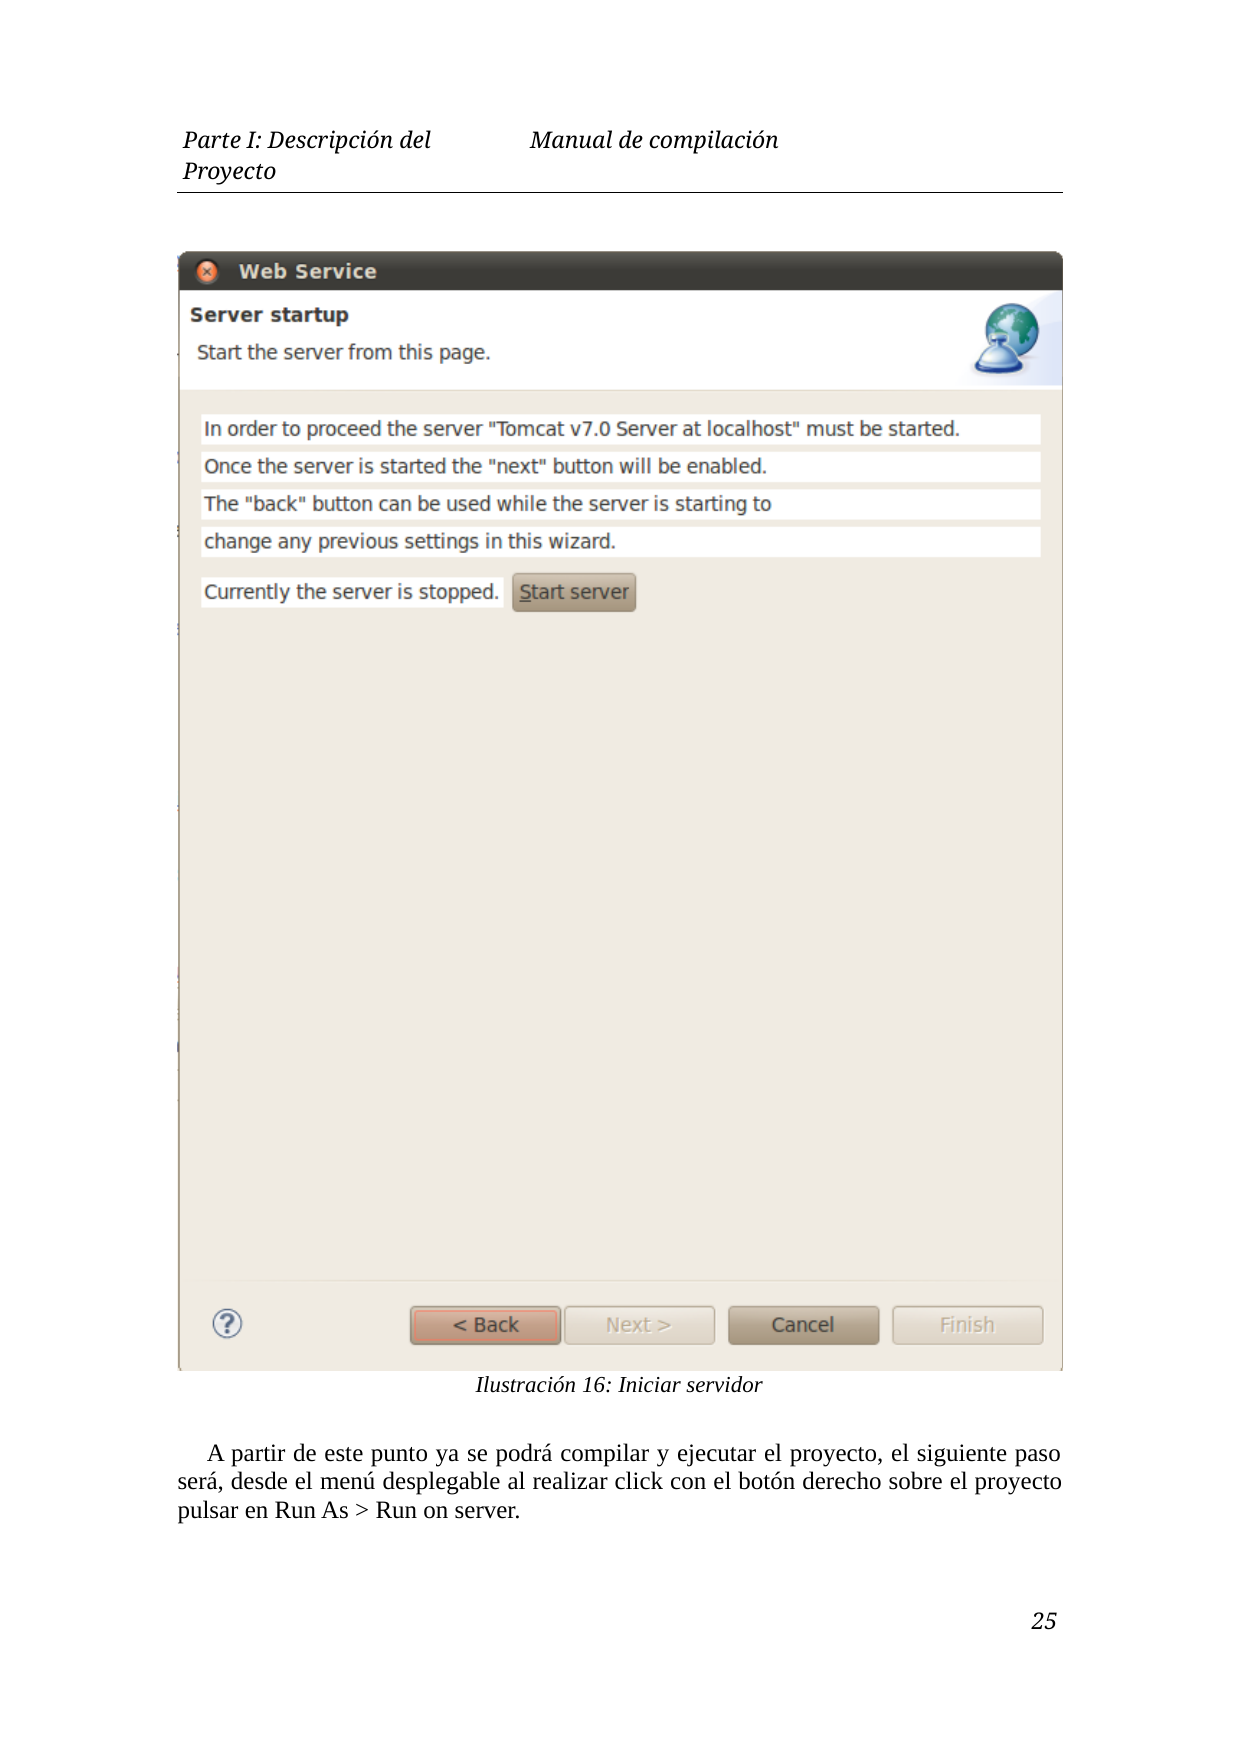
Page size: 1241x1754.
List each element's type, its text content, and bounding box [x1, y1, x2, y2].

text A partir de este punto ya se podrá compilar y ejecutar el proyecto, el siguiente paso será, desde el menú desplegable al realizar click con el botón derecho sobre el proyecto pulsar en Run As > Run on server. [177, 1438, 1063, 1524]
text Ilustración 16: Iniciar servidor [177, 1371, 1063, 1397]
